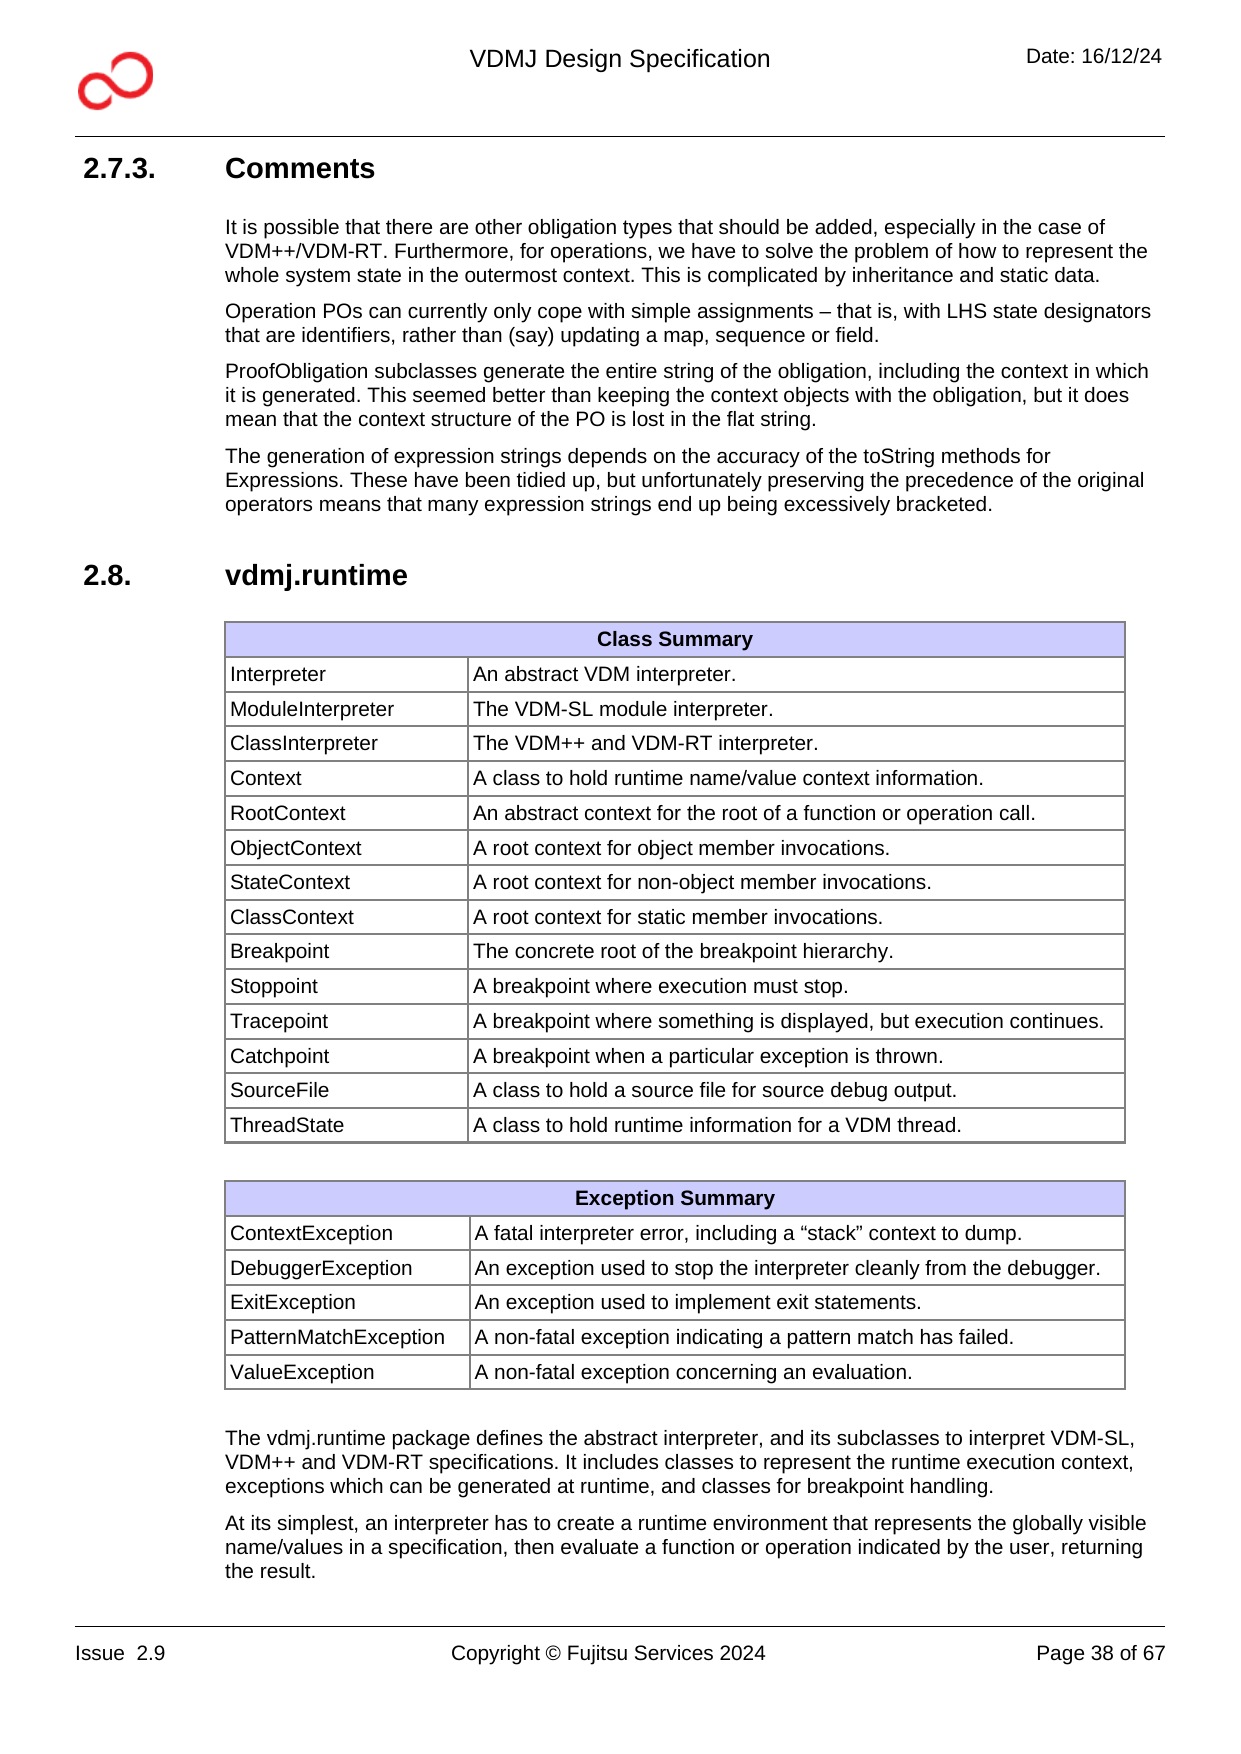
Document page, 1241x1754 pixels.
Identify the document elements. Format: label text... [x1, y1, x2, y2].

table_cell ModuleInterpreter [226, 693, 467, 725]
table_cell ObjectContext [226, 831, 467, 864]
table_cell A root context for static member invocations. [469, 901, 1124, 933]
table_cell A non-fatal exception indicating a pattern match has failed. [471, 1321, 1124, 1353]
text The vdmj.runtime package defines the abstract interpreter, and its subclasses to interpret VDM-SL, VDM++ and VDM-RT specifications. It includes classes to represent the runtime execution context, exceptions which can be generated at runtime, and classes for breakpoint handling. [225, 1427, 1165, 1498]
table_cell A breakpoint when a particular exception is thrown. [469, 1040, 1124, 1072]
table_cell Context [226, 762, 467, 794]
table_cell ThreadState [226, 1109, 467, 1141]
table_cell An abstract context for the root of a function or operation call. [469, 797, 1124, 829]
table_cell A class to hold a source file for source debug output. [469, 1074, 1124, 1107]
subtitle Comments [75, 152, 1165, 185]
table_header Class Summary [226, 623, 1124, 656]
table_cell RootContext [226, 797, 467, 829]
table_header Exception Summary [226, 1182, 1124, 1215]
table_cell The VDM-SL module interpreter. [469, 693, 1124, 725]
table_cell The VDM++ and VDM-RT interpreter. [469, 727, 1124, 760]
table_cell A root context for non-object member invocations. [469, 866, 1124, 899]
table_cell ExitException [226, 1286, 469, 1319]
table_cell Stoppoint [226, 970, 467, 1003]
table_cell A breakpoint where something is displayed, but execution continues. [469, 1005, 1124, 1037]
text At its simplest, an interpreter has to create a runtime environment that represents the globally visible name/values in a specification, then evaluate a function or operation indicated by the user, returning the result. [225, 1511, 1165, 1583]
table_cell ContextException [226, 1217, 469, 1249]
table_cell An exception used to stop the interpreter cleanly from the debugger. [471, 1251, 1124, 1284]
table_cell A class to hold runtime information for a VDM thread. [469, 1109, 1124, 1141]
text The generation of expression strings depends on the accuracy of the toString methods for Expressions. These have been tidied up, but unfortunately preserving the precedence of the original operators means that many expression strings end up being excessively bracketed. [225, 444, 1165, 516]
table_cell ClassContext [226, 901, 467, 933]
table_cell A class to hold runtime name/value context information. [469, 762, 1124, 794]
picture [78, 44, 153, 120]
table_cell The concrete root of the breakpoint hierarchy. [469, 935, 1124, 968]
text It is possible that there are other obligation types that should be added, especially in the case of VDM++/VDM-RT. Furthermore, for operations, we have to solve the problem of how to represent the whole system state in the outermost context. This is complicated by inheritance and static data. [225, 215, 1165, 287]
table_cell A fatal interpreter error, including a “stack” context to dump. [471, 1217, 1124, 1249]
table_cell An exception used to implement exit statements. [471, 1286, 1124, 1319]
table_cell A root context for object member invocations. [469, 831, 1124, 864]
table_cell Catchpoint [226, 1040, 467, 1072]
table_cell A non-fatal exception concerning an evaluation. [471, 1356, 1124, 1388]
table_cell ValueException [226, 1356, 469, 1388]
table_cell SourceFile [226, 1074, 467, 1107]
table_cell DebuggerException [226, 1251, 469, 1284]
table_cell PatternMatchException [226, 1321, 469, 1353]
table_cell An abstract VDM interpreter. [469, 658, 1124, 691]
table_cell Interpreter [226, 658, 467, 691]
table_cell Tracepoint [226, 1005, 467, 1037]
subtitle vdmj.runtime [75, 558, 1165, 591]
table_cell StateContext [226, 866, 467, 899]
table_cell A breakpoint where execution must stop. [469, 970, 1124, 1003]
text ProofObligation subclasses generate the entire string of the obligation, including the context in which it is generated. This seemed better than keeping the context objects with the obligation, but it does mean that the context structure of the PO is lost in the flat string. [225, 360, 1165, 432]
text Operation POs can currently only cope with simple assignments – that is, with LHS state designators that are identifiers, rather than (say) updating a map, sequence or field. [225, 299, 1165, 347]
table_cell Breakpoint [226, 935, 467, 968]
table_cell ClassInterpreter [226, 727, 467, 760]
